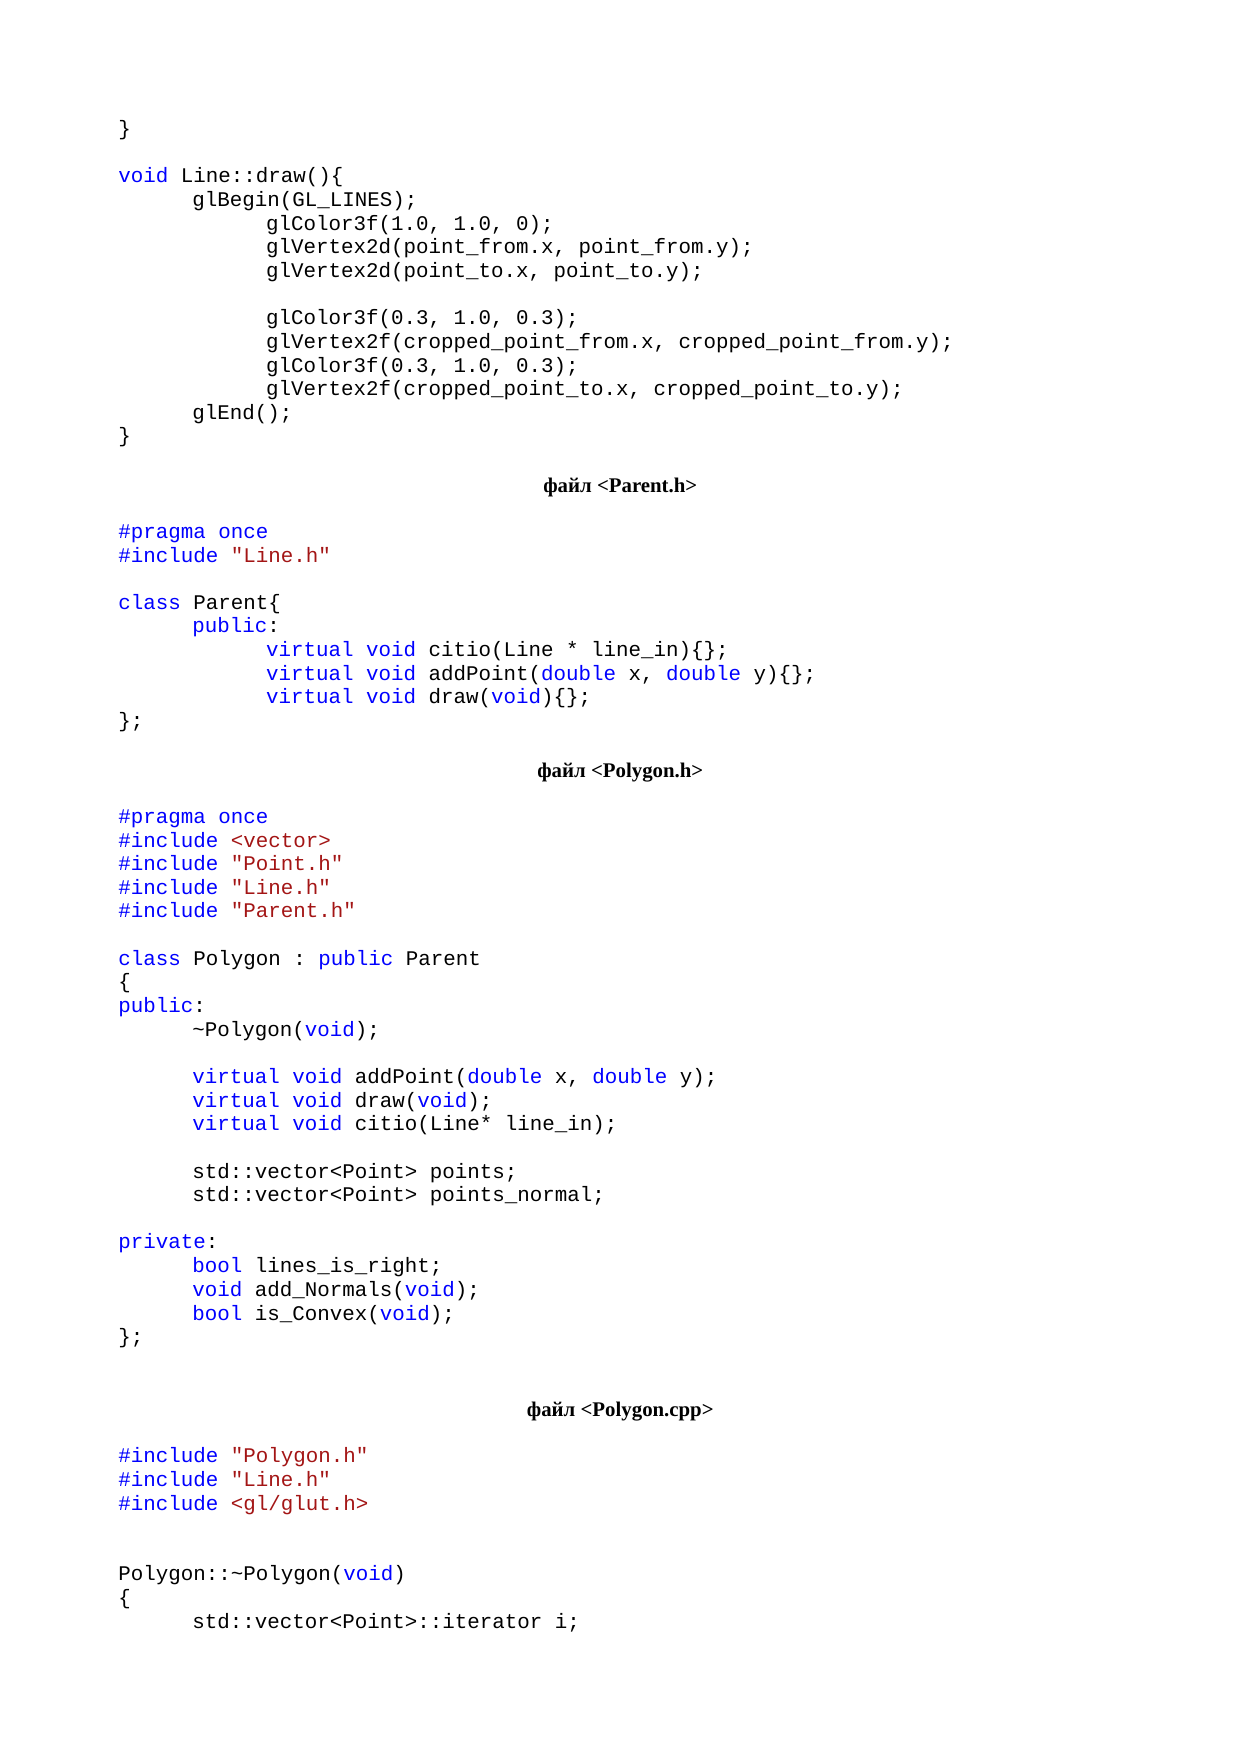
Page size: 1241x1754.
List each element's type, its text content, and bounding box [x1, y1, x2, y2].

text файл <Parent.h> [118, 473, 1122, 497]
text файл <Polygon.h> [118, 758, 1122, 782]
text bool lines_is_right; [118, 1255, 1122, 1279]
text std::vector<Point> points; [118, 1161, 1122, 1184]
text } [118, 426, 1122, 449]
text class Parent{ [118, 592, 1122, 616]
text private: [118, 1232, 1122, 1255]
text #include <vector> [118, 829, 1122, 853]
text virtual void draw(void); [118, 1090, 1122, 1113]
text void add_Normals(void); [118, 1279, 1122, 1302]
text glVertex2f(cropped_point_from.x, cropped_point_from.y); [118, 331, 1122, 354]
text public: [118, 995, 1122, 1019]
text virtual void citio(Line * line_in){}; [118, 639, 1122, 663]
text #include "Parent.h" [118, 901, 1122, 924]
text #include "Line.h" [118, 877, 1122, 901]
text virtual void draw(void){}; [118, 686, 1122, 710]
text glColor3f(0.3, 1.0, 0.3); [118, 354, 1122, 378]
text std::vector<Point> points_normal; [118, 1184, 1122, 1208]
text #pragma once [118, 806, 1122, 829]
text #include "Point.h" [118, 853, 1122, 877]
text class Polygon : public Parent [118, 948, 1122, 971]
text virtual void addPoint(double x, double y){}; [118, 663, 1122, 686]
text } [118, 118, 1122, 142]
text glColor3f(0.3, 1.0, 0.3); [118, 307, 1122, 331]
text void Line::draw(){ [118, 165, 1122, 189]
text { [118, 971, 1122, 995]
text #include "Line.h" [118, 544, 1122, 568]
text glVertex2d(point_to.x, point_to.y); [118, 260, 1122, 284]
text glBegin(GL_LINES); [118, 189, 1122, 213]
text #include "Line.h" [118, 1469, 1122, 1492]
text glEnd(); [118, 402, 1122, 426]
text virtual void citio(Line* line_in); [118, 1113, 1122, 1137]
text }; [118, 1326, 1122, 1350]
text #include "Polygon.h" [118, 1445, 1122, 1469]
text Polygon::~Polygon(void) [118, 1563, 1122, 1587]
text std::vector<Point>::iterator i; [118, 1611, 1122, 1634]
text virtual void addPoint(double x, double y); [118, 1066, 1122, 1090]
text ~Polygon(void); [118, 1019, 1122, 1042]
text файл <Polygon.cpp> [118, 1397, 1122, 1421]
text glVertex2d(point_from.x, point_from.y); [118, 236, 1122, 260]
text bool is_Convex(void); [118, 1302, 1122, 1326]
text { [118, 1587, 1122, 1611]
text }; [118, 710, 1122, 734]
text glVertex2f(cropped_point_to.x, cropped_point_to.y); [118, 378, 1122, 402]
text public: [118, 616, 1122, 639]
text #include <gl/glut.h> [118, 1492, 1122, 1516]
text glColor3f(1.0, 1.0, 0); [118, 213, 1122, 236]
text #pragma once [118, 521, 1122, 544]
